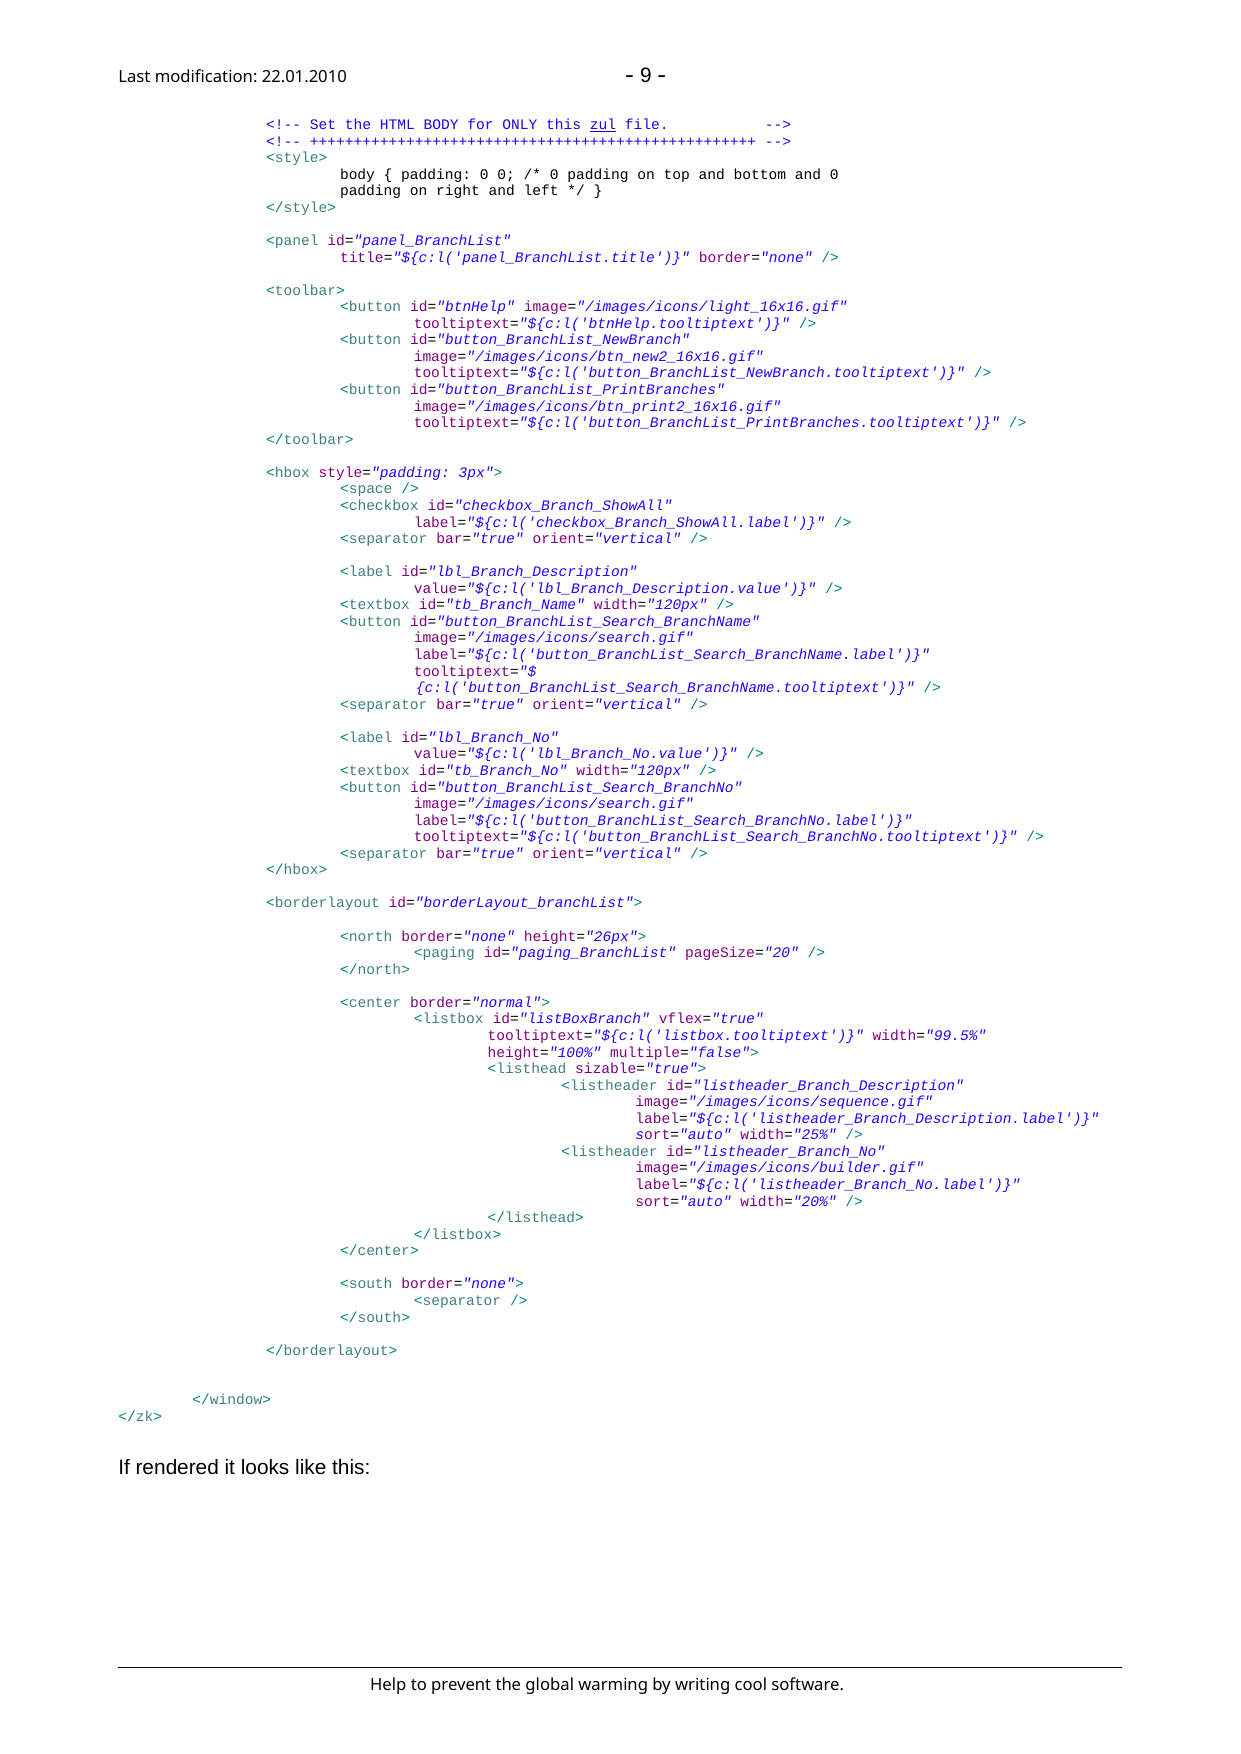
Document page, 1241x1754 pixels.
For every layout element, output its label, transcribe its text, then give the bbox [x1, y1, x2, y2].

text <separator bar="true" orient="vertical" /> [118, 531, 1122, 548]
text image="/images/icons/btn_print2_16x16.gif" [118, 399, 1122, 415]
text value="${c:l('lbl_Branch_Description.value')}" /> [118, 581, 1122, 598]
text <north border="none" height="26px"> [118, 929, 1122, 945]
text <button id="button_BranchList_Search_BranchNo" [118, 780, 1122, 796]
text </listbox> [118, 1227, 1122, 1243]
text </hbox> [118, 863, 1122, 879]
text tooltiptext="${c:l('listbox.tooltiptext')}" width="99.5%" [118, 1028, 1122, 1045]
text tooltiptext="${c:l('button_BranchList_PrintBranches.tooltiptext')}" /> [118, 415, 1122, 432]
text <listbox id="listBoxBranch" vflex="true" [118, 1012, 1122, 1028]
text If rendered it looks like this: [118, 1455, 1122, 1479]
text padding on right and left */ } [118, 183, 1122, 200]
text height="100%" multiple="false"> [118, 1045, 1122, 1061]
text {c:l('button_BranchList_Search_BranchName.tooltiptext')}" /> [118, 680, 1122, 697]
text <separator bar="true" orient="vertical" /> [118, 846, 1122, 863]
text <paging id="paging_BranchList" pageSize="20" /> [118, 945, 1122, 962]
text </zk> [118, 1409, 1122, 1426]
text label="${c:l('button_BranchList_Search_BranchName.label')}" [118, 647, 1122, 664]
text tooltiptext="${c:l('button_BranchList_Search_BranchNo.tooltiptext')}" /> [118, 829, 1122, 846]
text label="${c:l('listheader_Branch_Description.label')}" [118, 1111, 1122, 1128]
text <button id="btnHelp" image="/images/icons/light_16x16.gif" [118, 299, 1122, 316]
text <borderlayout id="borderLayout_branchList"> [118, 896, 1122, 912]
text <style> [118, 150, 1122, 167]
text <textbox id="tb_Branch_Name" width="120px" /> [118, 598, 1122, 614]
text </listhead> [118, 1210, 1122, 1227]
text <label id="lbl_Branch_Description" [118, 564, 1122, 581]
text <separator /> [118, 1293, 1122, 1310]
text title="${c:l('panel_BranchList.title')}" border="none" /> [118, 250, 1122, 266]
text <space /> [118, 482, 1122, 498]
text </borderlayout> [118, 1343, 1122, 1359]
text <listhead sizable="true"> [118, 1061, 1122, 1078]
text tooltiptext="$ [118, 664, 1122, 680]
text <checkbox id="checkbox_Branch_ShowAll" [118, 498, 1122, 515]
text <listheader id="listheader_Branch_Description" [118, 1078, 1122, 1094]
text sort="auto" width="25%" /> [118, 1128, 1122, 1144]
text </window> [118, 1393, 1122, 1409]
text label="${c:l('listheader_Branch_No.label')}" [118, 1177, 1122, 1194]
text <toolbar> [118, 283, 1122, 299]
text image="/images/icons/btn_new2_16x16.gif" [118, 349, 1122, 366]
text <!-- Set the HTML BODY for ONLY this zul file. --> [118, 117, 1122, 134]
text <label id="lbl_Branch_No" [118, 730, 1122, 747]
text <button id="button_BranchList_NewBranch" [118, 333, 1122, 349]
text image="/images/icons/search.gif" [118, 631, 1122, 647]
text <button id="button_BranchList_PrintBranches" [118, 382, 1122, 399]
text </north> [118, 962, 1122, 978]
text image="/images/icons/builder.gif" [118, 1161, 1122, 1177]
text image="/images/icons/sequence.gif" [118, 1094, 1122, 1111]
text <panel id="panel_BranchList" [118, 233, 1122, 250]
text <textbox id="tb_Branch_No" width="120px" /> [118, 763, 1122, 780]
text <button id="button_BranchList_Search_BranchName" [118, 614, 1122, 631]
text value="${c:l('lbl_Branch_No.value')}" /> [118, 747, 1122, 763]
text label="${c:l('checkbox_Branch_ShowAll.label')}" /> [118, 515, 1122, 531]
text image="/images/icons/search.gif" [118, 796, 1122, 813]
text <listheader id="listheader_Branch_No" [118, 1144, 1122, 1161]
text <hbox style="padding: 3px"> [118, 465, 1122, 482]
text sort="auto" width="20%" /> [118, 1194, 1122, 1210]
text </south> [118, 1310, 1122, 1326]
text </toolbar> [118, 432, 1122, 448]
text <south border="none"> [118, 1277, 1122, 1293]
text tooltiptext="${c:l('button_BranchList_NewBranch.tooltiptext')}" /> [118, 366, 1122, 382]
text label="${c:l('button_BranchList_Search_BranchNo.label')}" [118, 813, 1122, 829]
text <center border="normal"> [118, 995, 1122, 1012]
text body { padding: 0 0; /* 0 padding on top and bottom and 0 [118, 167, 1122, 183]
text </style> [118, 200, 1122, 217]
text </center> [118, 1243, 1122, 1260]
text tooltiptext="${c:l('btnHelp.tooltiptext')}" /> [118, 316, 1122, 333]
text <separator bar="true" orient="vertical" /> [118, 697, 1122, 713]
text <!-- +++++++++++++++++++++++++++++++++++++++++++++++++++ --> [118, 134, 1122, 150]
